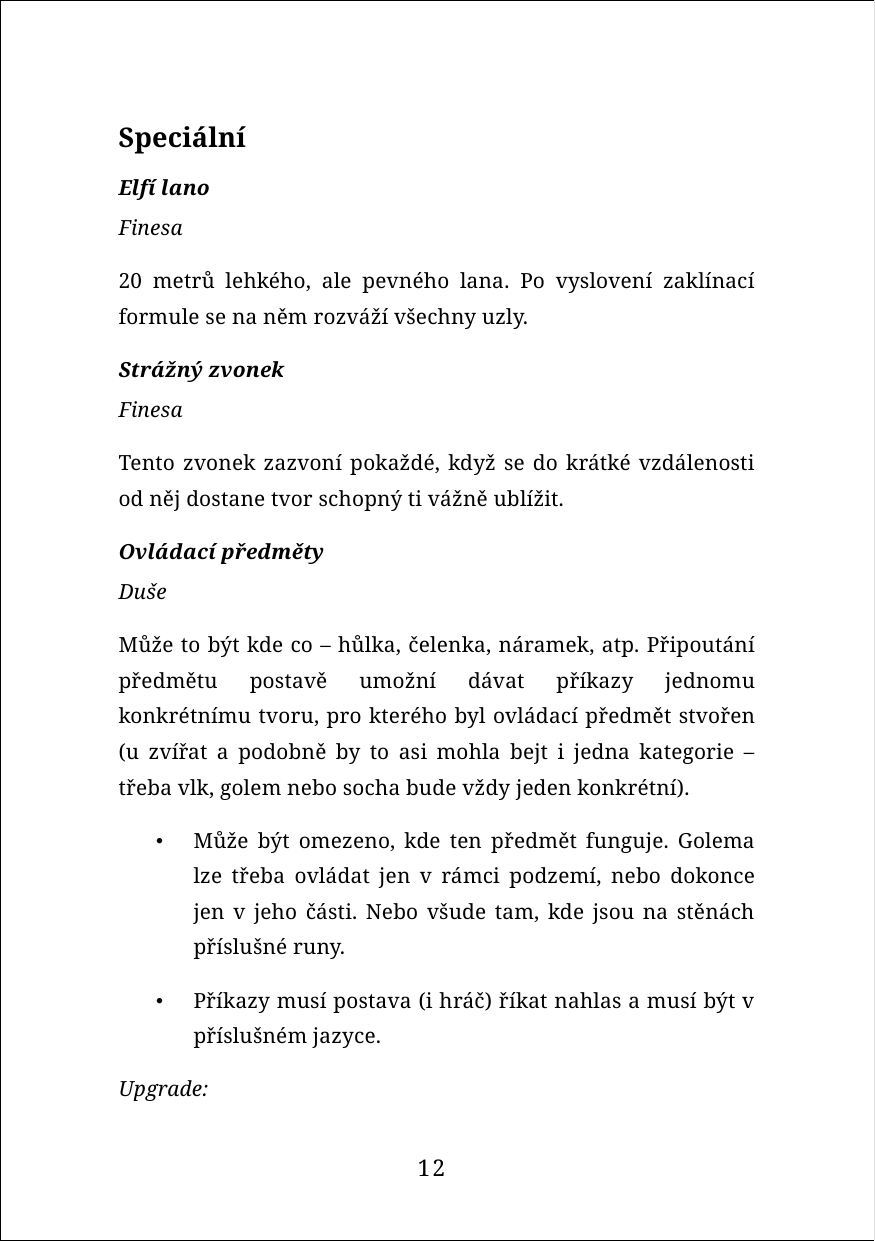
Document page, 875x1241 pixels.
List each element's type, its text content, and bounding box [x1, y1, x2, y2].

text 20 metrů lehkého, ale pevného lana. Po vyslovení zaklínací formule se na něm rozváží všechny uzly. [118, 266, 756, 330]
text Upgrade: [118, 1074, 756, 1103]
text Duše [118, 577, 756, 606]
list Příkazy musí postava (i hráč) říkat nahlas a musí být v příslušném jazyce. [156, 986, 756, 1050]
subtitle Strážný zvonek [118, 355, 756, 383]
subtitle Ovládací předměty [118, 537, 756, 566]
text Může to být kde co – hůlka, čelenka, náramek, atp. Připoutání předmětu postavě umožní dávat příkazy jednomu konkrétnímu tvoru, pro kterého byl ovládací předmět stvořen (u zvířat a podobně by to asi mohla bejt i jedna kategorie – třeba vlk, golem nebo socha bude vždy jeden konkrétní). [118, 631, 756, 801]
text Finesa [118, 213, 756, 241]
text Finesa [118, 395, 756, 424]
list Může být omezeno, kde ten předmět funguje. Golema lze třeba ovládat jen v rámci podzemí, nebo dokonce jen v jeho části. Nebo všude tam, kde jsou na stěnách příslušné runy. [156, 826, 756, 961]
subtitle Speciální [118, 118, 756, 155]
subtitle Elfí lano [118, 173, 756, 201]
text Tento zvonek zazvoní pokaždé, když se do krátké vzdálenosti od něj dostane tvor schopný ti vážně ublížit. [118, 448, 756, 512]
